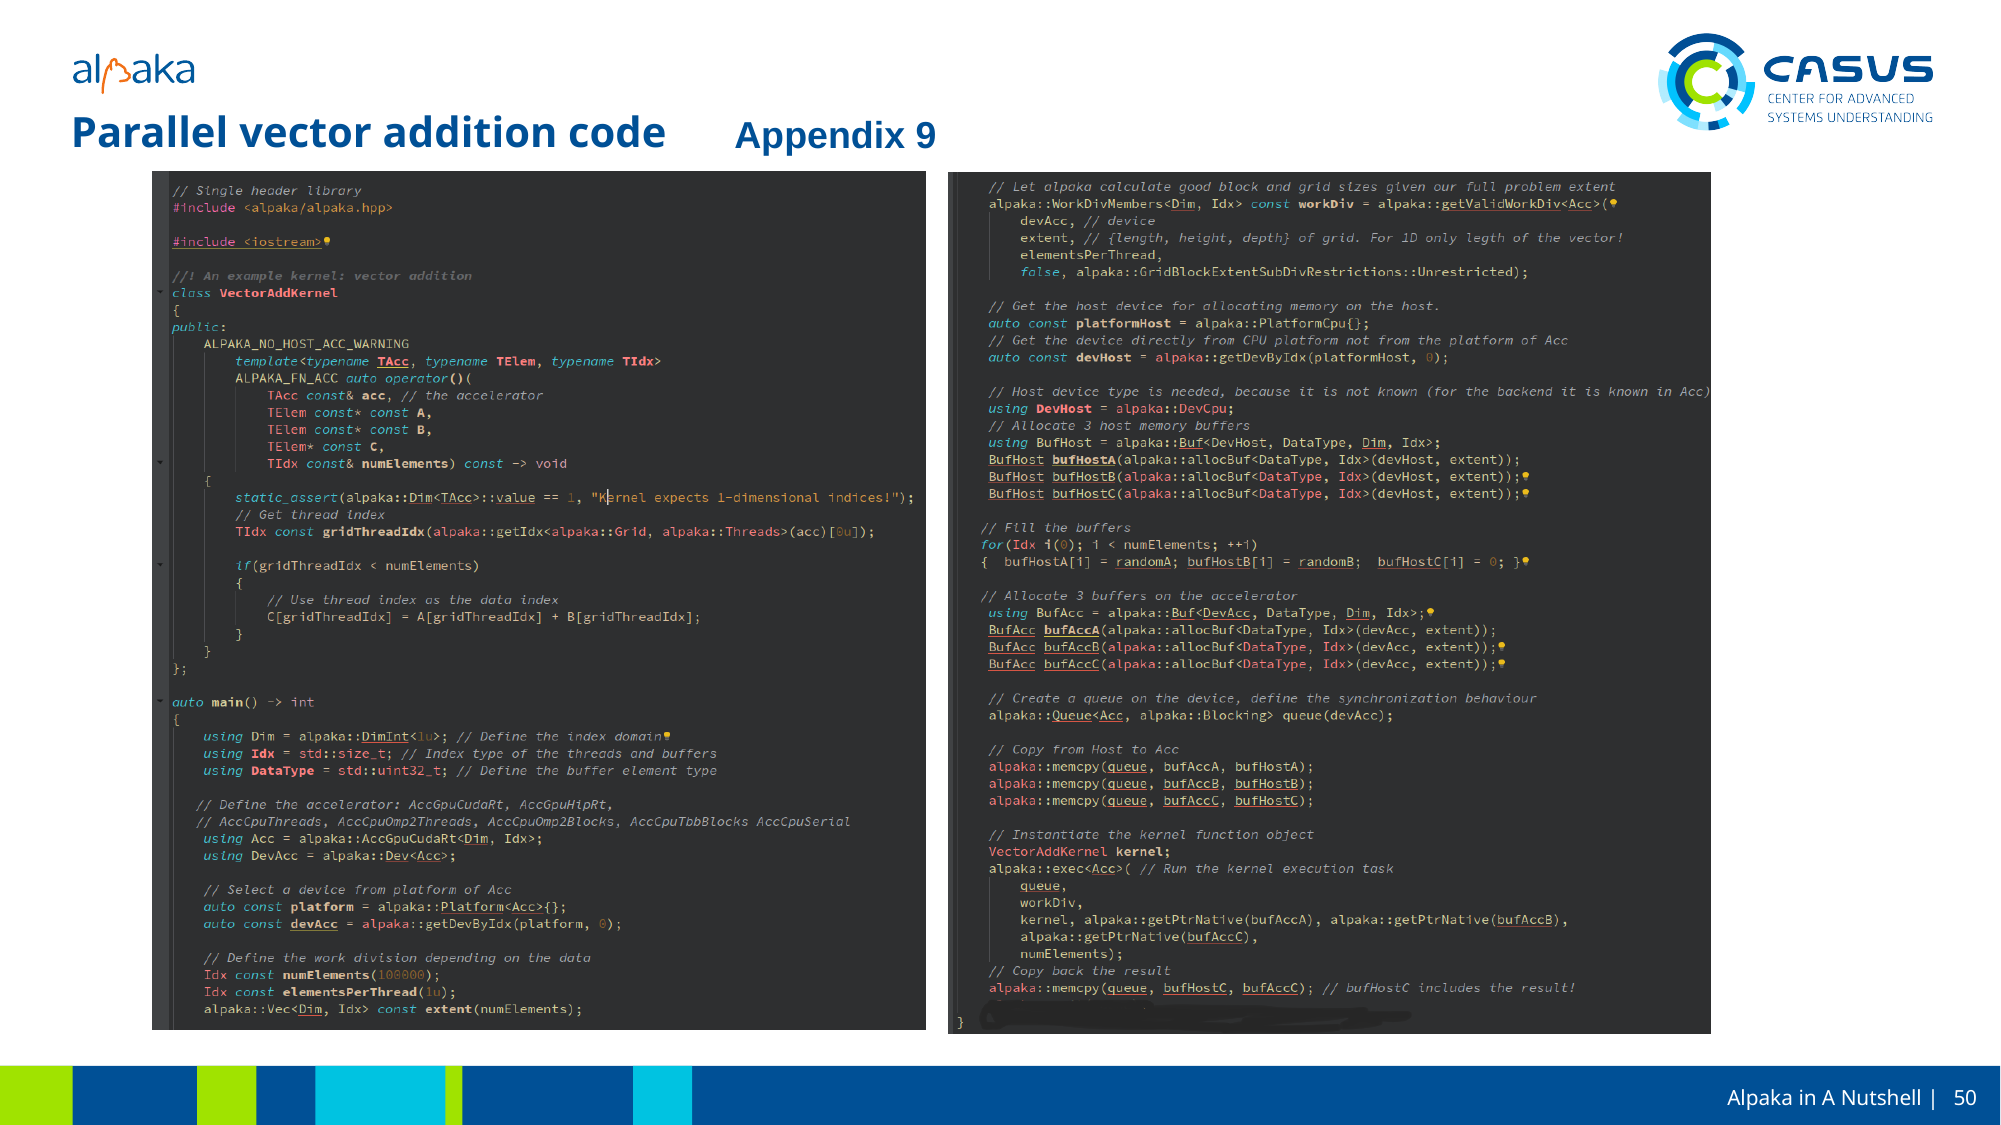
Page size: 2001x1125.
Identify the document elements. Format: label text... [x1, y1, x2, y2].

text_box Appendix 9 [719, 107, 1016, 207]
picture [152, 171, 926, 1030]
picture [72, 53, 195, 95]
title Parallel vector addition code [70, 97, 1619, 166]
picture [1658, 33, 1933, 131]
picture [948, 172, 1711, 1034]
